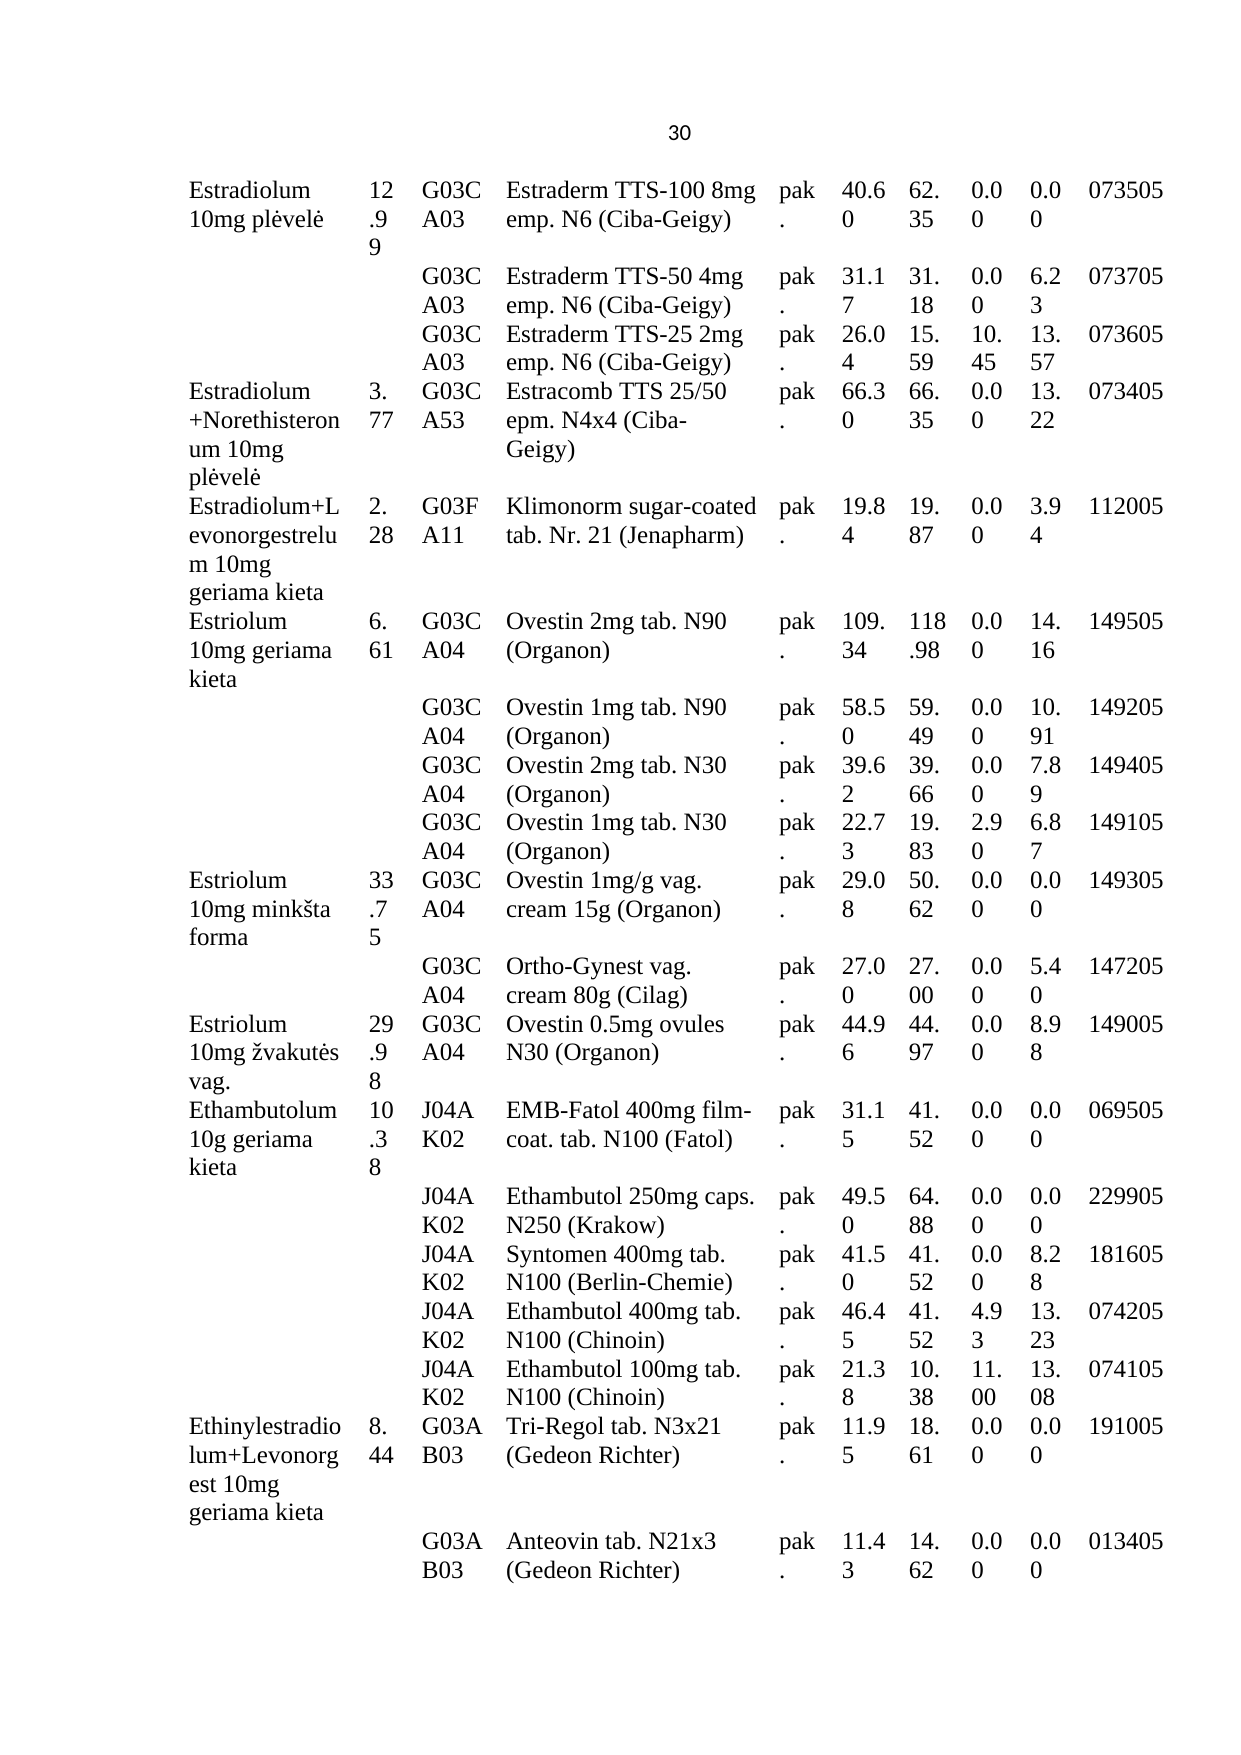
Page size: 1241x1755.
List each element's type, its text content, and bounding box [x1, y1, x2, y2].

table_cell 2.28 [357, 491, 410, 606]
table_cell 19.84 [830, 491, 897, 606]
table_cell 13.08 [1019, 1354, 1077, 1411]
table_cell 40.60 [830, 175, 897, 261]
table_cell Ovestin 1mg tab. N30 (Organon) [495, 808, 768, 865]
table_cell 31.18 [897, 261, 960, 319]
table_cell pak. [768, 491, 830, 606]
table_cell 0.00 [1019, 175, 1077, 261]
table_cell 0.00 [960, 951, 1018, 1009]
table_cell [357, 951, 410, 1009]
table_cell 147205 [1077, 951, 1181, 1009]
table_cell 44.96 [830, 1009, 897, 1095]
table_cell Ovestin 0.5mg ovules N30 (Organon) [495, 1009, 768, 1095]
table_cell 10.91 [1019, 693, 1077, 750]
table_cell 49.50 [830, 1181, 897, 1239]
table_cell G03C A04 [410, 951, 494, 1009]
table_cell Estriolum 10mg žvakutės vag. [177, 1009, 357, 1095]
table_cell Estradiolum +Norethisteronum 10mg plėvelė [177, 376, 357, 491]
table_cell 13.22 [1019, 376, 1077, 491]
table_cell Estracomb TTS 25/50 epm. N4x4 (Ciba-Geigy) [495, 376, 768, 491]
table_cell J04A K02 [410, 1095, 494, 1181]
table_cell 074205 [1077, 1296, 1181, 1354]
table_cell 62.35 [897, 175, 960, 261]
table_cell Ovestin 2mg tab. N90 (Organon) [495, 606, 768, 692]
table_cell 0.00 [960, 376, 1018, 491]
table_cell 19.83 [897, 808, 960, 865]
table_cell [177, 1354, 357, 1411]
table_cell [357, 1354, 410, 1411]
table_cell EMB-Fatol 400mg film-coat. tab. N100 (Fatol) [495, 1095, 768, 1181]
table_cell Ethambutol 100mg tab. N100 (Chinoin) [495, 1354, 768, 1411]
table_cell 073605 [1077, 319, 1181, 376]
table_cell 11.43 [830, 1526, 897, 1584]
table_cell 7.89 [1019, 750, 1077, 807]
table_cell 0.00 [1019, 1411, 1077, 1526]
table_cell [357, 319, 410, 376]
table_cell pak. [768, 808, 830, 865]
table_cell 39.62 [830, 750, 897, 807]
table_cell 0.00 [960, 693, 1018, 750]
table_cell [177, 808, 357, 865]
table_cell 149005 [1077, 1009, 1181, 1095]
table_cell 149105 [1077, 808, 1181, 865]
table_cell [177, 1239, 357, 1296]
table_cell Ovestin 2mg tab. N30 (Organon) [495, 750, 768, 807]
table_cell 41.52 [897, 1095, 960, 1181]
table_cell 0.00 [960, 1095, 1018, 1181]
table_cell 19.87 [897, 491, 960, 606]
table_cell pak. [768, 865, 830, 951]
table_cell 59.49 [897, 693, 960, 750]
table_cell 11.95 [830, 1411, 897, 1526]
table_cell Estradiolum+Levonorgestrelum 10mg geriama kieta [177, 491, 357, 606]
table_cell 109.34 [830, 606, 897, 692]
table_cell pak. [768, 1526, 830, 1584]
table_cell [357, 693, 410, 750]
table_cell 6.23 [1019, 261, 1077, 319]
table_cell Klimonorm sugar-coated tab. Nr. 21 (Jenapharm) [495, 491, 768, 606]
table_cell Ethinylestradiolum+Levonorgest 10mg geriama kieta [177, 1411, 357, 1526]
table_cell Estraderm TTS-50 4mg emp. N6 (Ciba-Geigy) [495, 261, 768, 319]
table_cell 12.99 [357, 175, 410, 261]
table_cell 181605 [1077, 1239, 1181, 1296]
table_cell [177, 1181, 357, 1239]
table_cell 13.23 [1019, 1296, 1077, 1354]
table_cell G03C A53 [410, 376, 494, 491]
table_cell 26.04 [830, 319, 897, 376]
table_cell 073505 [1077, 175, 1181, 261]
table_cell Anteovin tab. N21x3 (Gedeon Richter) [495, 1526, 768, 1584]
table_cell 0.00 [960, 1411, 1018, 1526]
table_cell pak. [768, 1296, 830, 1354]
table_cell 0.00 [960, 491, 1018, 606]
table_cell 13.57 [1019, 319, 1077, 376]
table_cell pak. [768, 750, 830, 807]
table_cell Estradiolum 10mg plėvelė [177, 175, 357, 261]
table_cell G03C A04 [410, 606, 494, 692]
table_cell 29.08 [830, 865, 897, 951]
table_cell Estriolum 10mg minkšta forma [177, 865, 357, 951]
table_cell G03C A04 [410, 808, 494, 865]
table_cell G03F A11 [410, 491, 494, 606]
table_cell 22.73 [830, 808, 897, 865]
table_cell 069505 [1077, 1095, 1181, 1181]
table_cell G03C A04 [410, 865, 494, 951]
table_cell 44.97 [897, 1009, 960, 1095]
table_cell 229905 [1077, 1181, 1181, 1239]
table_cell pak. [768, 261, 830, 319]
table_cell 073705 [1077, 261, 1181, 319]
table_cell [357, 1181, 410, 1239]
table_cell [357, 261, 410, 319]
table_cell 0.00 [960, 1181, 1018, 1239]
table_cell 3.94 [1019, 491, 1077, 606]
table_cell 8.98 [1019, 1009, 1077, 1095]
table_cell pak. [768, 693, 830, 750]
table_cell 0.00 [960, 606, 1018, 692]
table_cell G03A B03 [410, 1411, 494, 1526]
table_cell 073405 [1077, 376, 1181, 491]
table_cell J04A K02 [410, 1239, 494, 1296]
table_cell [177, 261, 357, 319]
table_cell 013405 [1077, 1526, 1181, 1584]
table_cell pak. [768, 1411, 830, 1526]
table_cell 6.61 [357, 606, 410, 692]
table_cell 27.00 [897, 951, 960, 1009]
table_cell J04A K02 [410, 1296, 494, 1354]
table_cell 58.50 [830, 693, 897, 750]
table_cell pak. [768, 1095, 830, 1181]
table_cell 31.17 [830, 261, 897, 319]
table_cell 0.00 [960, 750, 1018, 807]
table_cell 29.98 [357, 1009, 410, 1095]
table_cell 64.88 [897, 1181, 960, 1239]
table_cell Ethambutol 400mg tab. N100 (Chinoin) [495, 1296, 768, 1354]
table_cell 149505 [1077, 606, 1181, 692]
table_cell [177, 319, 357, 376]
table_cell G03A B03 [410, 1526, 494, 1584]
table_cell J04A K02 [410, 1181, 494, 1239]
table_cell Ovestin 1mg tab. N90 (Organon) [495, 693, 768, 750]
table_cell 39.66 [897, 750, 960, 807]
table_cell 0.00 [960, 865, 1018, 951]
table_cell J04A K02 [410, 1354, 494, 1411]
table_cell Syntomen 400mg tab. N100 (Berlin-Chemie) [495, 1239, 768, 1296]
table_cell Estraderm TTS-25 2mg emp. N6 (Ciba-Geigy) [495, 319, 768, 376]
table_cell 41.52 [897, 1296, 960, 1354]
table_cell Ovestin 1mg/g vag. cream 15g (Organon) [495, 865, 768, 951]
table_cell Ortho-Gynest vag. cream 80g (Cilag) [495, 951, 768, 1009]
table_cell 41.52 [897, 1239, 960, 1296]
table_cell 27.00 [830, 951, 897, 1009]
table_cell 149405 [1077, 750, 1181, 807]
table_cell 5.40 [1019, 951, 1077, 1009]
table_cell 10.45 [960, 319, 1018, 376]
table_cell [357, 750, 410, 807]
table_cell 0.00 [1019, 1095, 1077, 1181]
table_cell [177, 750, 357, 807]
table_cell 191005 [1077, 1411, 1181, 1526]
table_cell 15.59 [897, 319, 960, 376]
table_cell G03C A03 [410, 175, 494, 261]
table_cell [177, 951, 357, 1009]
table_cell [177, 1526, 357, 1584]
table_cell pak. [768, 1239, 830, 1296]
table_cell 31.15 [830, 1095, 897, 1181]
table_cell Ethambutol 250mg caps. N250 (Krakow) [495, 1181, 768, 1239]
table_cell 8.28 [1019, 1239, 1077, 1296]
table_cell Tri-Regol tab. N3x21 (Gedeon Richter) [495, 1411, 768, 1526]
table_cell 0.00 [960, 1009, 1018, 1095]
table_cell [177, 1296, 357, 1354]
table_cell 0.00 [1019, 1181, 1077, 1239]
table_cell [357, 808, 410, 865]
table_cell 46.45 [830, 1296, 897, 1354]
table_cell 3.77 [357, 376, 410, 491]
table_cell G03C A03 [410, 261, 494, 319]
table_cell [357, 1296, 410, 1354]
table_cell pak. [768, 175, 830, 261]
table_cell 14.62 [897, 1526, 960, 1584]
table_cell 18.61 [897, 1411, 960, 1526]
table_cell 0.00 [1019, 865, 1077, 951]
table_cell pak. [768, 319, 830, 376]
table_cell 14.16 [1019, 606, 1077, 692]
table_cell 0.00 [960, 175, 1018, 261]
table_cell 112005 [1077, 491, 1181, 606]
table_cell 074105 [1077, 1354, 1181, 1411]
table_cell 11.00 [960, 1354, 1018, 1411]
table_cell 66.35 [897, 376, 960, 491]
table_cell [177, 693, 357, 750]
table_cell G03C A04 [410, 693, 494, 750]
table_cell pak. [768, 1009, 830, 1095]
table_cell 33.75 [357, 865, 410, 951]
table_cell pak. [768, 606, 830, 692]
table_cell 66.30 [830, 376, 897, 491]
table_cell 149205 [1077, 693, 1181, 750]
table_cell pak. [768, 1354, 830, 1411]
table_cell 118.98 [897, 606, 960, 692]
table_cell 21.38 [830, 1354, 897, 1411]
table_cell pak. [768, 951, 830, 1009]
table_cell 6.87 [1019, 808, 1077, 865]
table_cell pak. [768, 376, 830, 491]
table_cell [357, 1239, 410, 1296]
table_cell pak. [768, 1181, 830, 1239]
table_cell Estraderm TTS-100 8mg emp. N6 (Ciba-Geigy) [495, 175, 768, 261]
table_cell 10.38 [897, 1354, 960, 1411]
table_cell Ethambutolum 10g geriama kieta [177, 1095, 357, 1181]
table_cell [357, 1526, 410, 1584]
table_cell 0.00 [960, 261, 1018, 319]
table_cell 8.44 [357, 1411, 410, 1526]
table_cell Estriolum 10mg geriama kieta [177, 606, 357, 692]
table_cell 4.93 [960, 1296, 1018, 1354]
table_cell 149305 [1077, 865, 1181, 951]
table_cell G03C A04 [410, 1009, 494, 1095]
table_cell 50.62 [897, 865, 960, 951]
table_cell 0.00 [1019, 1526, 1077, 1584]
table_cell 0.00 [960, 1239, 1018, 1296]
table_cell 2.90 [960, 808, 1018, 865]
table_cell G03C A03 [410, 319, 494, 376]
table_cell 0.00 [960, 1526, 1018, 1584]
table_cell G03C A04 [410, 750, 494, 807]
table_cell 10.38 [357, 1095, 410, 1181]
table_cell 41.50 [830, 1239, 897, 1296]
